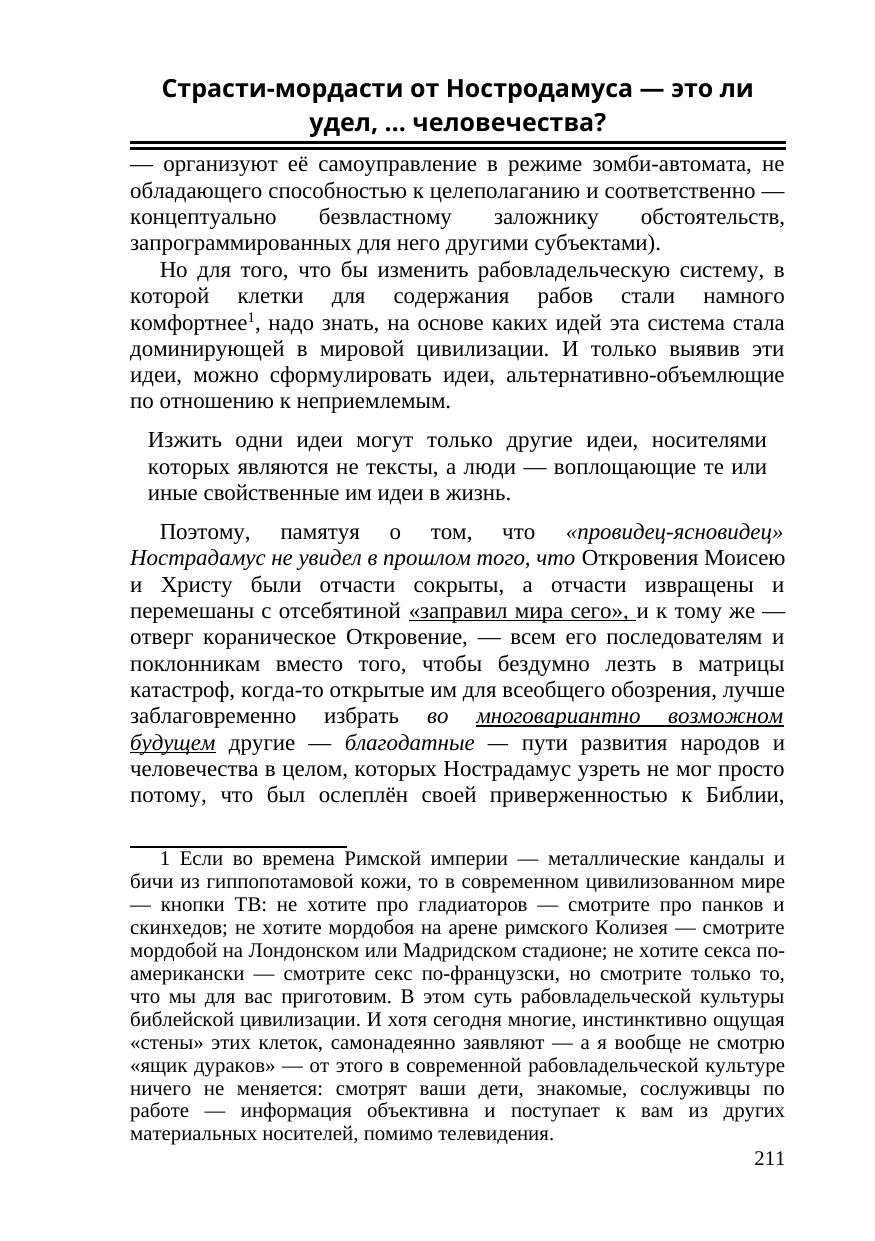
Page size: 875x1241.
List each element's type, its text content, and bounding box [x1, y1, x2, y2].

text Если во времена Римской империи — металлические кандалы и бичи из гиппопотамовой кожи, то в современном цивилизованном мире — кнопки ТВ: не хотите про гладиаторов — смотрите про панков и скинхедов; не хотите мордобоя на арене римского Колизея — смотрите мордобой на Лондонском или Мадридском стадионе; не хотите секса по-американски — смотрите секс по-французски, но смотрите только то, что мы для вас приготовим. В этом суть рабовладельческой культуры библейской цивилизации. И хотя сегодня многие, инстинктивно ощущая «стены» этих клеток, самонадеянно заявляют — а я вообще не смотрю «ящик дураков» — от этого в современной рабовладельческой культуре ничего не меняется: смотрят ваши дети, знакомые, сослуживцы по работе — информация объективна и поступает к вам из других материальных носителей, помимо телевидения. [130, 847, 786, 1145]
text — организуют её самоуправление в режиме зомби-автомата, не обладающего способностью к целеполаганию и соответственно — концептуально безвластному заложнику обстоятельств, запрограммированных для него другими субъектами). [130, 150, 786, 256]
text Поэтому, памятуя о том, что «провидец-ясновидец» Нострадамус не увидел в прошлом того, что Откровения Моисею и Христу были отчасти сокрыты, а отчасти извращены и перемешаны с отсебятиной «заправил мира сего», и к тому же — отверг кораническое Откровение, — всем его последователям и поклонникам вместо того, чтобы бездумно лезть в матрицы катастроф, когда-то открытые им для всеобщего обозрения, лучше заблаговременно избрать во многовариантно возможном будущем другие — благодатные — пути развития народов и человечества в целом, которых Нострадамус узреть не мог просто потому, что был ослеплён своей приверженностью к Библии, [130, 518, 786, 808]
text Изжить одни идеи могут только другие идеи, носителями которых являются не тексты, а люди — воплощающие те или иные свойственные им идеи в жизнь. [148, 426, 768, 506]
text Но для того, что бы изменить рабовладельческую систему, в которой клетки для содержания рабов стали намного комфортнее, надо знать, на основе каких идей эта система стала доминирующей в мировой цивилизации. И только выявив эти идеи, можно сформулировать идеи, альтернативно-объемлющие по отношению к неприемлемым. [130, 256, 786, 414]
